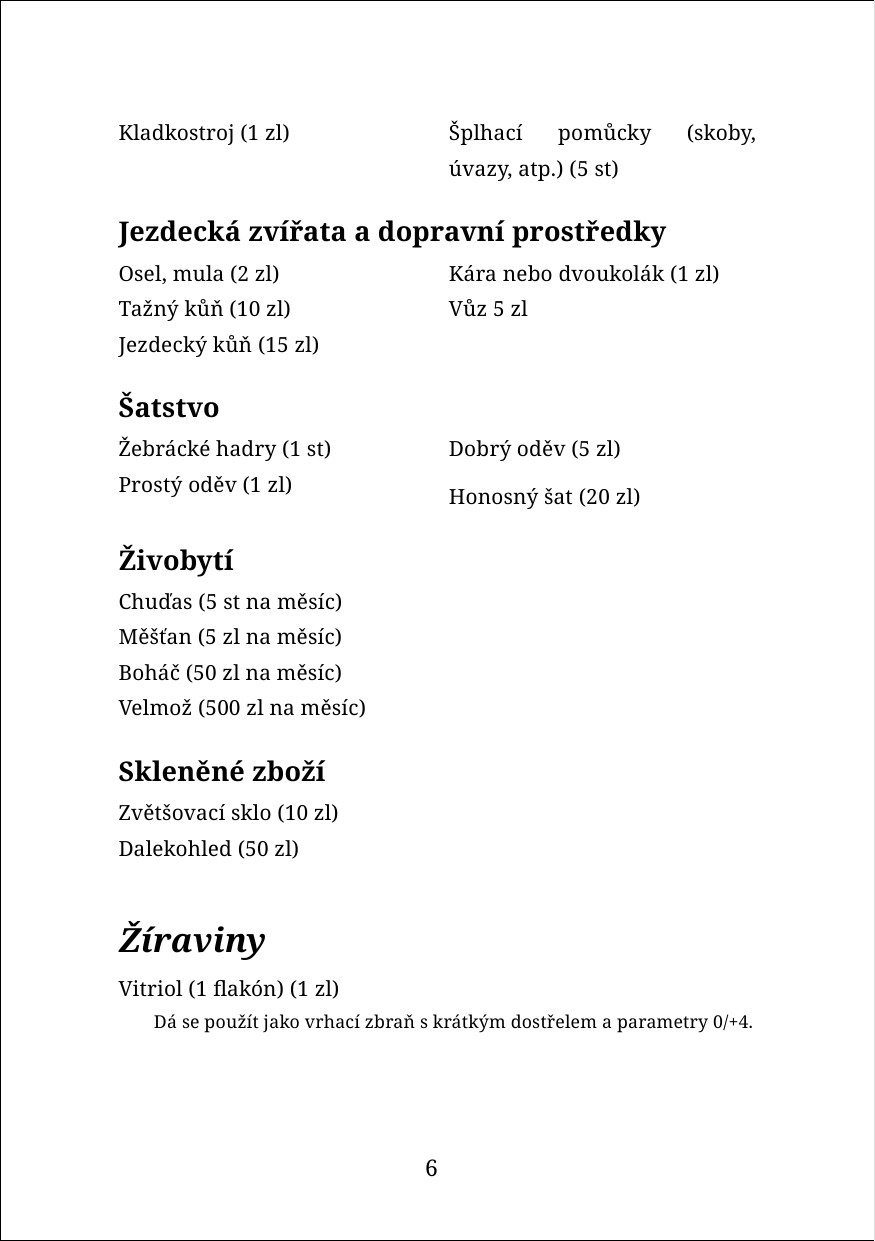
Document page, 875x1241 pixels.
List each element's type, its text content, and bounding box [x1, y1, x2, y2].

text Prostý oděv (1 zl) [118, 470, 425, 498]
text Osel, mula (2 zl) [118, 259, 425, 287]
text Žebrácké hadry (1 st) [118, 434, 425, 463]
text Velmož (500 zl na měsíc) [118, 693, 756, 722]
text Vůz 5 zl [449, 294, 756, 323]
text Tažný kůň (10 zl) [118, 294, 425, 323]
subtitle Jezdecká zvířata a dopravní prostředky [118, 213, 756, 250]
list Dá se použít jako vrhací zbraň s krátkým dostřelem a parametry 0/+4. [154, 1009, 756, 1033]
text Kladkostroj (1 zl) [118, 118, 425, 147]
text Dobrý oděv (5 zl) [449, 434, 756, 463]
text Honosný šat (20 zl) [449, 482, 756, 510]
text Chuďas (5 st na měsíc) [118, 587, 756, 615]
subtitle Živobytí [118, 541, 756, 578]
subtitle Žíraviny [118, 917, 756, 962]
text Kára nebo dvoukolák (1 zl) [449, 259, 756, 287]
text Měšťan (5 zl na měsíc) [118, 622, 756, 651]
text Šplhací pomůcky (skoby, úvazy, atp.) (5 st) [449, 118, 756, 182]
subtitle Šatstvo [118, 389, 756, 426]
text Boháč (50 zl na měsíc) [118, 658, 756, 686]
subtitle Skleněné zboží [118, 752, 756, 789]
text Jezdecký kůň (15 zl) [118, 330, 425, 358]
text Dalekohled (50 zl) [118, 834, 756, 862]
text Vitriol (1 flakón) (1 zl) [118, 974, 756, 1002]
text Zvětšovací sklo (10 zl) [118, 798, 756, 827]
